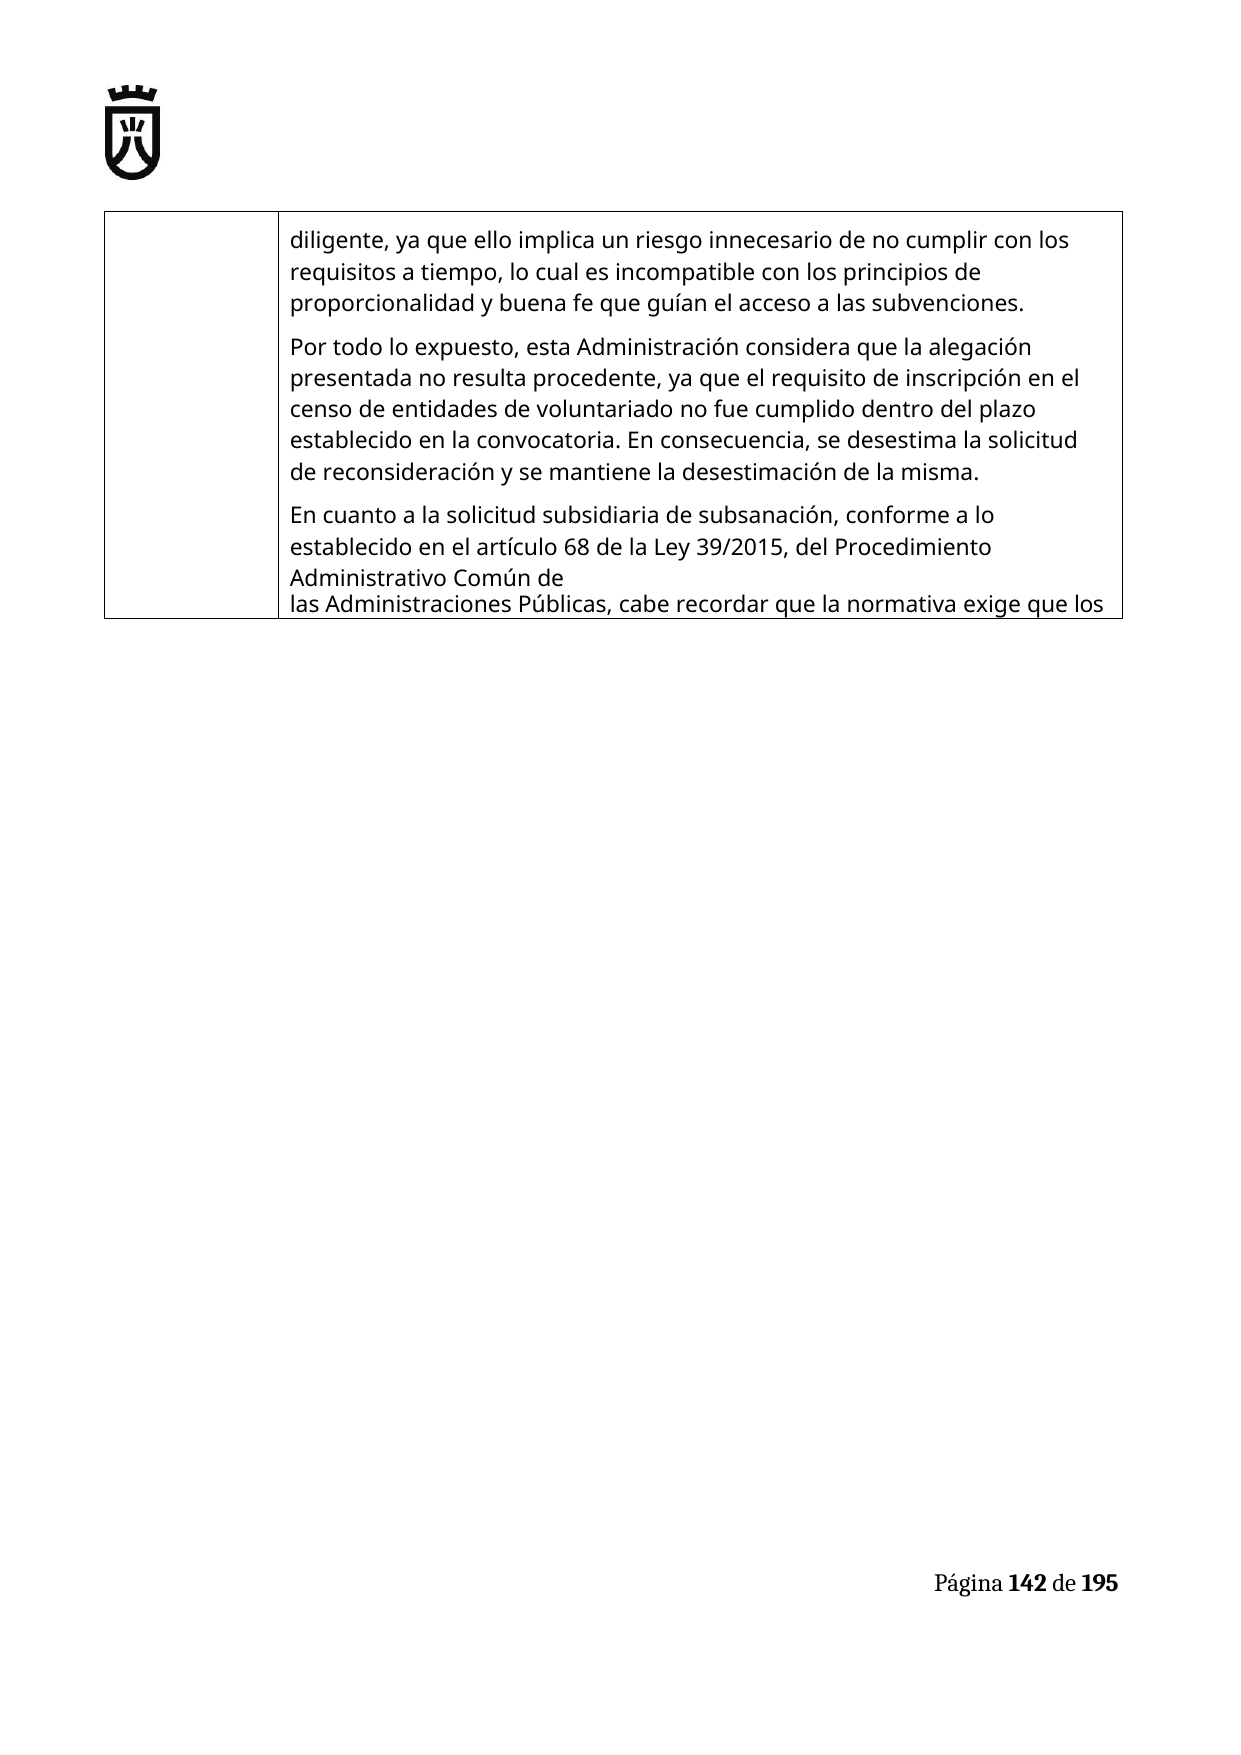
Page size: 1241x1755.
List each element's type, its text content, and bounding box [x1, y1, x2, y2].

table_cell [105, 212, 278, 618]
table_cell diligente, ya que ello implica un riesgo innecesario de no cumplir con los requisitos a tiempo, lo cual es incompatible con los principios de proporcionalidad y buena fe que guían el acceso a las subvenciones. Por todo lo expuesto, esta Administración considera que la alegación presentada no resulta procedente, ya que el requisito de inscripción en el censo de entidades de voluntariado no fue cumplido dentro del plazo establecido en la convocatoria. En consecuencia, se desestima la solicitud de reconsideración y se mantiene la desestimación de la misma. En cuanto a la solicitud subsidiaria de subsanación, conforme a lo establecido en el artículo 68 de la Ley 39/2015, del Procedimiento Administrativo Común de las Administraciones Públicas, cabe recordar que la normativa exige que los [279, 212, 1122, 618]
